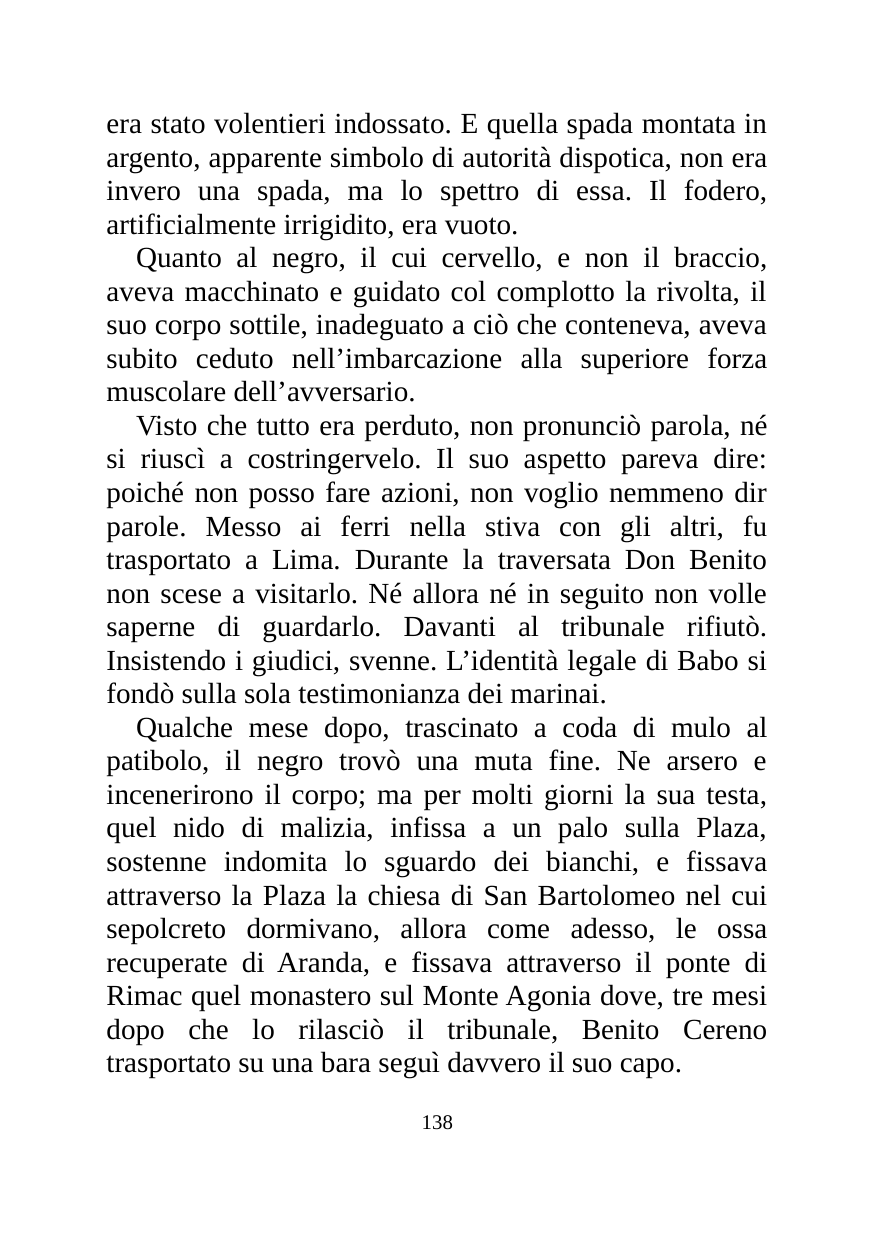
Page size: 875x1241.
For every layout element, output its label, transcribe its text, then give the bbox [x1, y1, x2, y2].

text era stato volentieri indossato. E quella spada montata in argento, apparente simbolo di autorità dispotica, non era invero una spada, ma lo spettro di essa. Il fodero, artificialmente irrigidito, era vuoto. [106, 106, 768, 240]
text Quanto al negro, il cui cervello, e non il braccio, aveva macchinato e guidato col complotto la rivolta, il suo corpo sottile, inadeguato a ciò che conteneva, aveva subito ceduto nell’imbarcazione alla superiore forza muscolare dell’avversario. [106, 240, 768, 408]
text Qualche mese dopo, trascinato a coda di mulo al patibolo, il negro trovò una muta fine. Ne arsero e incenerirono il corpo; ma per molti giorni la sua testa, quel nido di malizia, infissa a un palo sulla Plaza, sostenne indomita lo sguardo dei bianchi, e fissava attraverso la Plaza la chiesa di San Bartolomeo nel cui sepolcreto dormivano, allora come adesso, le ossa recuperate di Aranda, e fissava attraverso il ponte di Rimac quel monastero sul Monte Agonia dove, tre mesi dopo che lo rilasciò il tribunale, Benito Cereno trasportato su una bara seguì davvero il suo capo. [106, 710, 768, 1079]
text Visto che tutto era perduto, non pronunciò parola, né si riuscì a costringervelo. Il suo aspetto pareva dire: poiché non posso fare azioni, non voglio nemmeno dir parole. Messo ai ferri nella stiva con gli altri, fu trasportato a Lima. Durante la traversata Don Benito non scese a visitarlo. Né allora né in seguito non volle saperne di guardarlo. Davanti al tribunale rifiutò. Insistendo i giudici, svenne. L’identità legale di Babo si fondò sulla sola testimonianza dei marinai. [106, 408, 768, 710]
